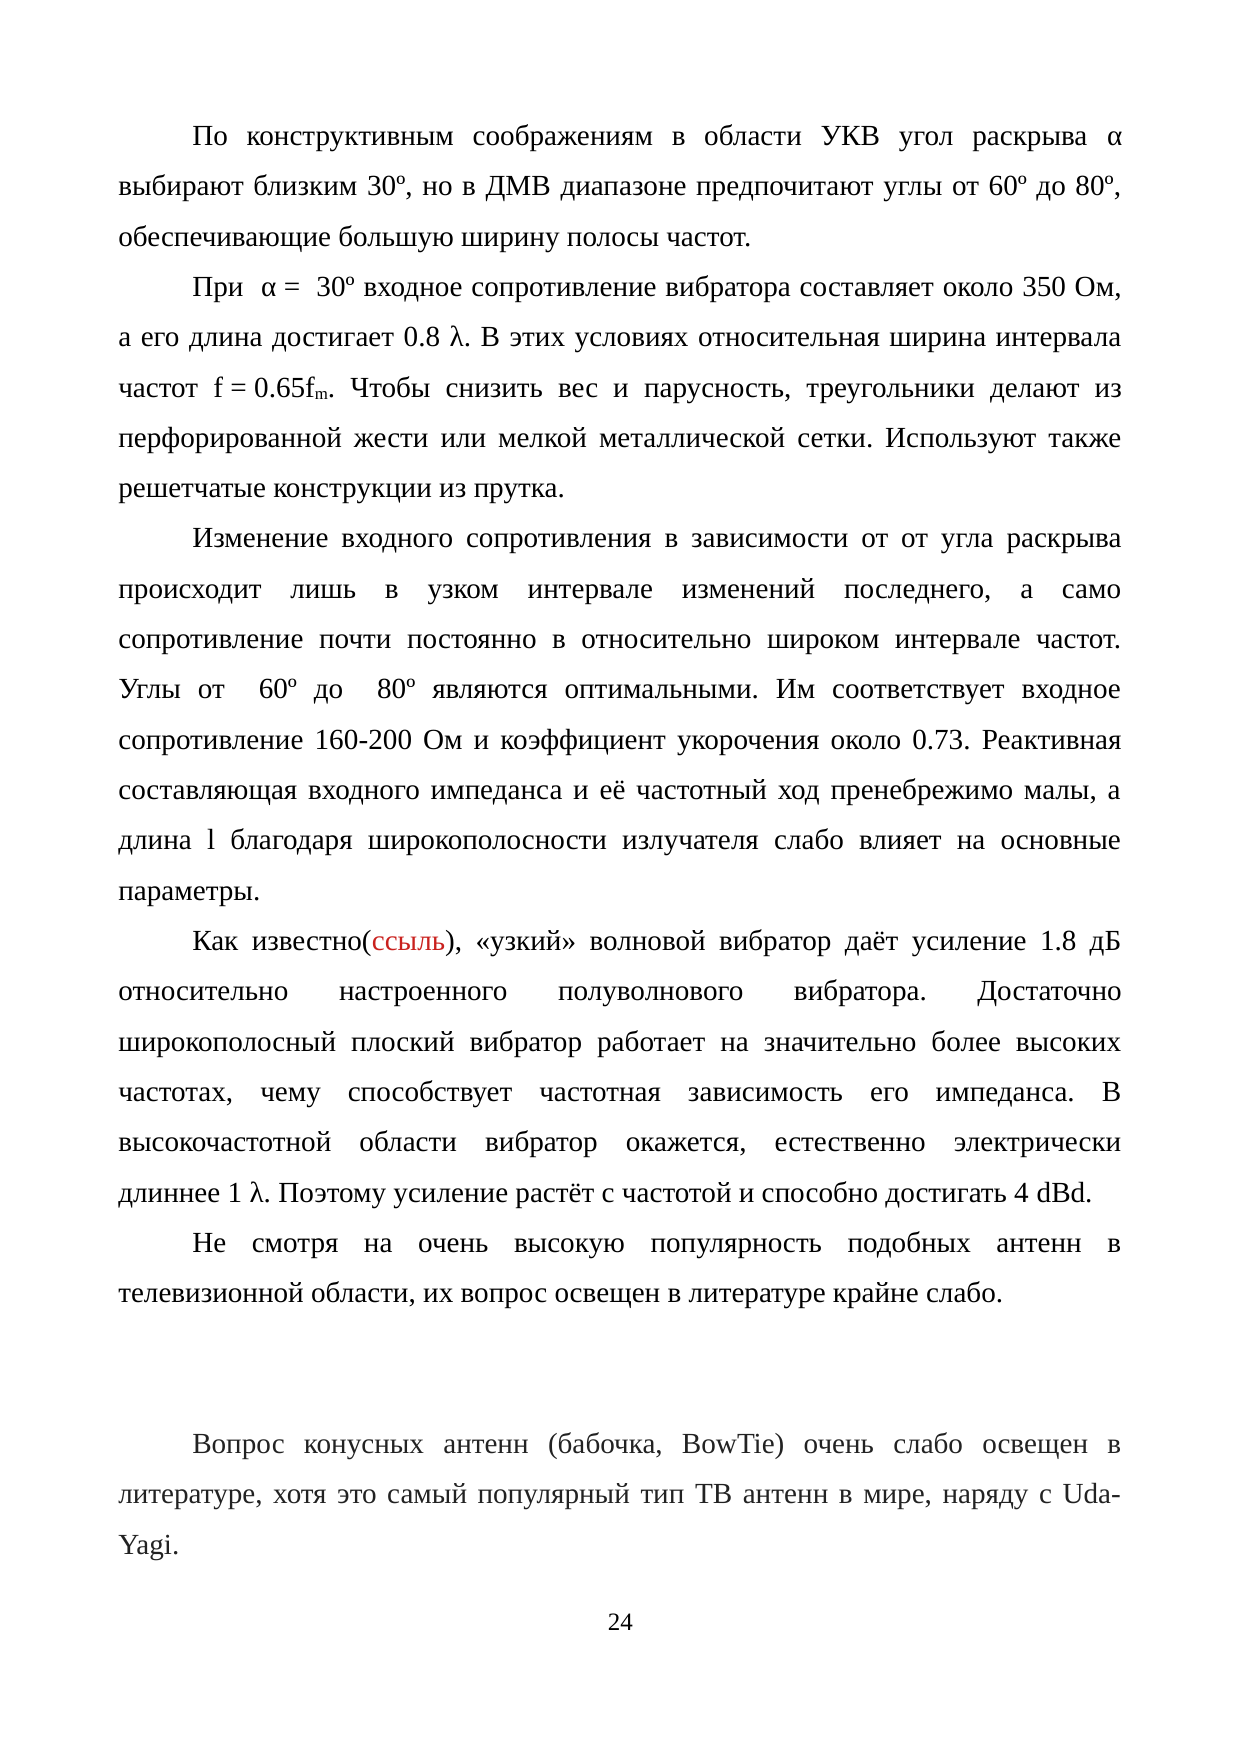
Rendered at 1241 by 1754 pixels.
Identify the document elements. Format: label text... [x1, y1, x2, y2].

text Вопрос конусных антенн (бабочка, BowTie) очень слабо освещен в литературе, хотя это самый популярный тип ТВ антенн в мире, наряду с Uda-Yagi. [118, 1426, 1122, 1560]
text Не смотря на очень высокую популярность подобных антенн в телевизионной области, их вопрос освещен в литературе крайне слабо. [118, 1225, 1122, 1309]
text По конструктивным соображениям в области УКВ угол раскрыва α выбирают близким 30º, но в ДМВ диапазоне предпочитают углы от 60º до 80º, обеспечивающие большую ширину полосы частот. [118, 118, 1122, 252]
text Как известно(ссыль), «узкий» волновой вибратор даёт усиление 1.8 дБ относительно настроенного полуволнового вибратора. Достаточно широкополосный плоский вибратор работает на значительно более высоких частотах, чему способствует частотная зависимость его импеданса. В высокочастотной области вибратор окажется, естественно электрически длиннее 1 λ. Поэтому усиление растёт с частотой и способно достигать 4 dBd. [118, 923, 1122, 1208]
text При α = 30º входное сопротивление вибратора составляет около 350 Ом, а его длина достигает 0.8 λ. В этих условиях относительная ширина интервала частот f = 0.65fm. Чтобы снизить вес и парусность, треугольники делают из перфорированной жести или мелкой металлической сетки. Используют также решетчатые конструкции из прутка. [118, 269, 1122, 504]
text Изменение входного сопротивления в зависимости от от угла раскрыва происходит лишь в узком интервале изменений последнего, а само сопротивление почти постоянно в относительно широком интервале частот. Углы от 60º до 80º являются оптимальными. Им соответствует входное сопротивление 160‑200 Ом и коэффициент укорочения около 0.73. Реактивная составляющая входного импеданса и её частотный ход пренебрежимо малы, а длина l благодаря широкополосности излучателя слабо влияет на основные параметры. [118, 521, 1122, 906]
